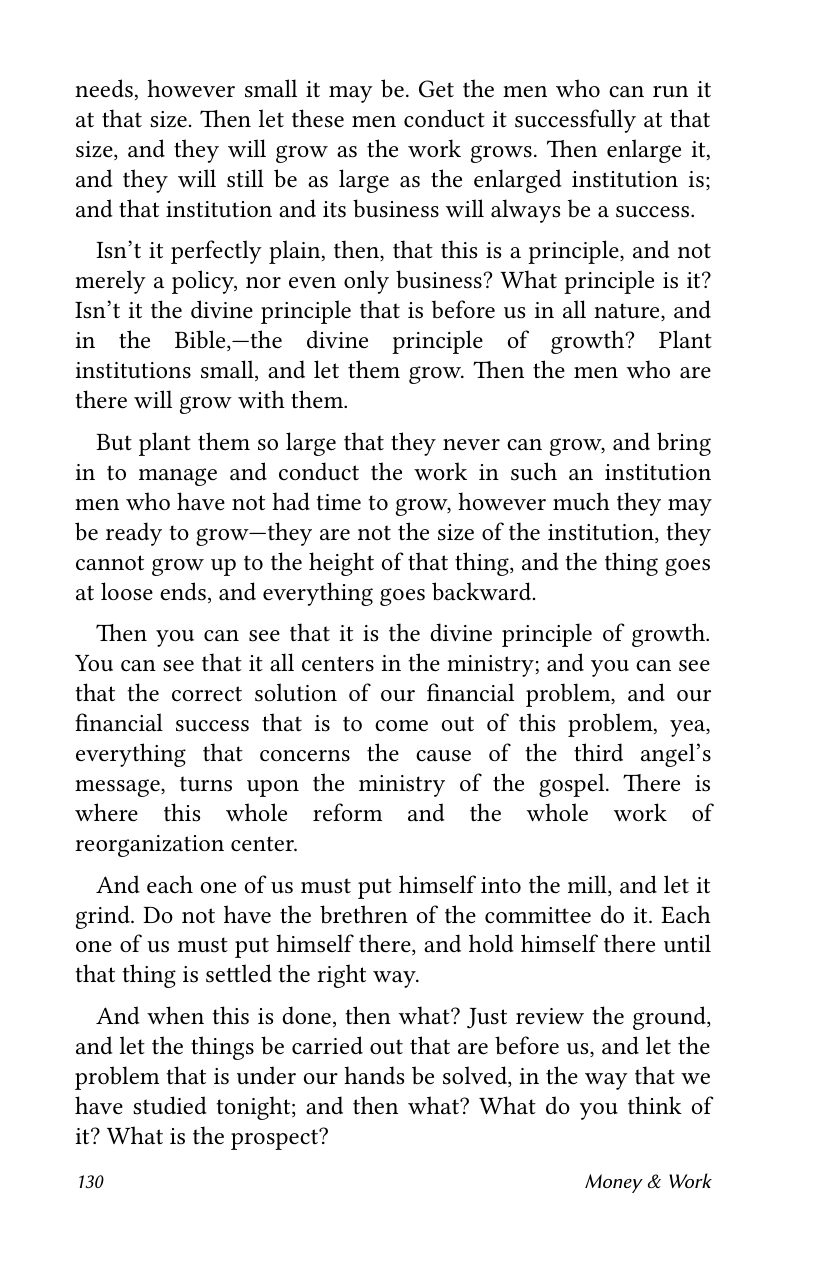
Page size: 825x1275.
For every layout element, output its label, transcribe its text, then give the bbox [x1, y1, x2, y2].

text Isn’t it perfectly plain, then, that this is a principle, and not merely a policy, nor even only business? What principle is it? Isn’t it the divine principle that is before us in all nature, and in the Bible,—the divine principle of growth? Plant institutions small, and let them grow. Then the men who are there will grow with them. [75, 237, 712, 414]
text And when this is done, then what? Just review the ground, and let the things be carried out that are before us, and let the problem that is under our hands be solved, in the way that we have studied tonight; and then what? What do you think of it? What is the prospect? [75, 1002, 712, 1151]
text But plant them so large that they never can grow, and bring in to manage and conduct the work in such an institution men who have not had time to grow, however much they may be ready to grow—they are not the size of the institution, they cannot grow up to the height of that thing, and the thing goes at loose ends, and everything goes backward. [75, 428, 712, 606]
text needs, however small it may be. Get the men who can run it at that size. Then let these men conduct it successfully at that size, and they will grow as the work grows. Then enlarge it, and they will still be as large as the enlarged institution is; and that institution and its business will always be a success. [75, 75, 712, 223]
text Then you can see that it is the divine principle of growth. You can see that it all centers in the ministry; and you can see that the correct solution of our financial problem, and our financial success that is to come out of this problem, yea, everything that concerns the cause of the third angel’s message, turns upon the ministry of the gospel. There is where this whole reform and the whole work of reorganization center. [75, 619, 712, 857]
text And each one of us must put himself into the mill, and let it grind. Do not have the brethren of the committee do it. Each one of us must put himself there, and hold himself there until that thing is settled the right way. [75, 871, 712, 989]
